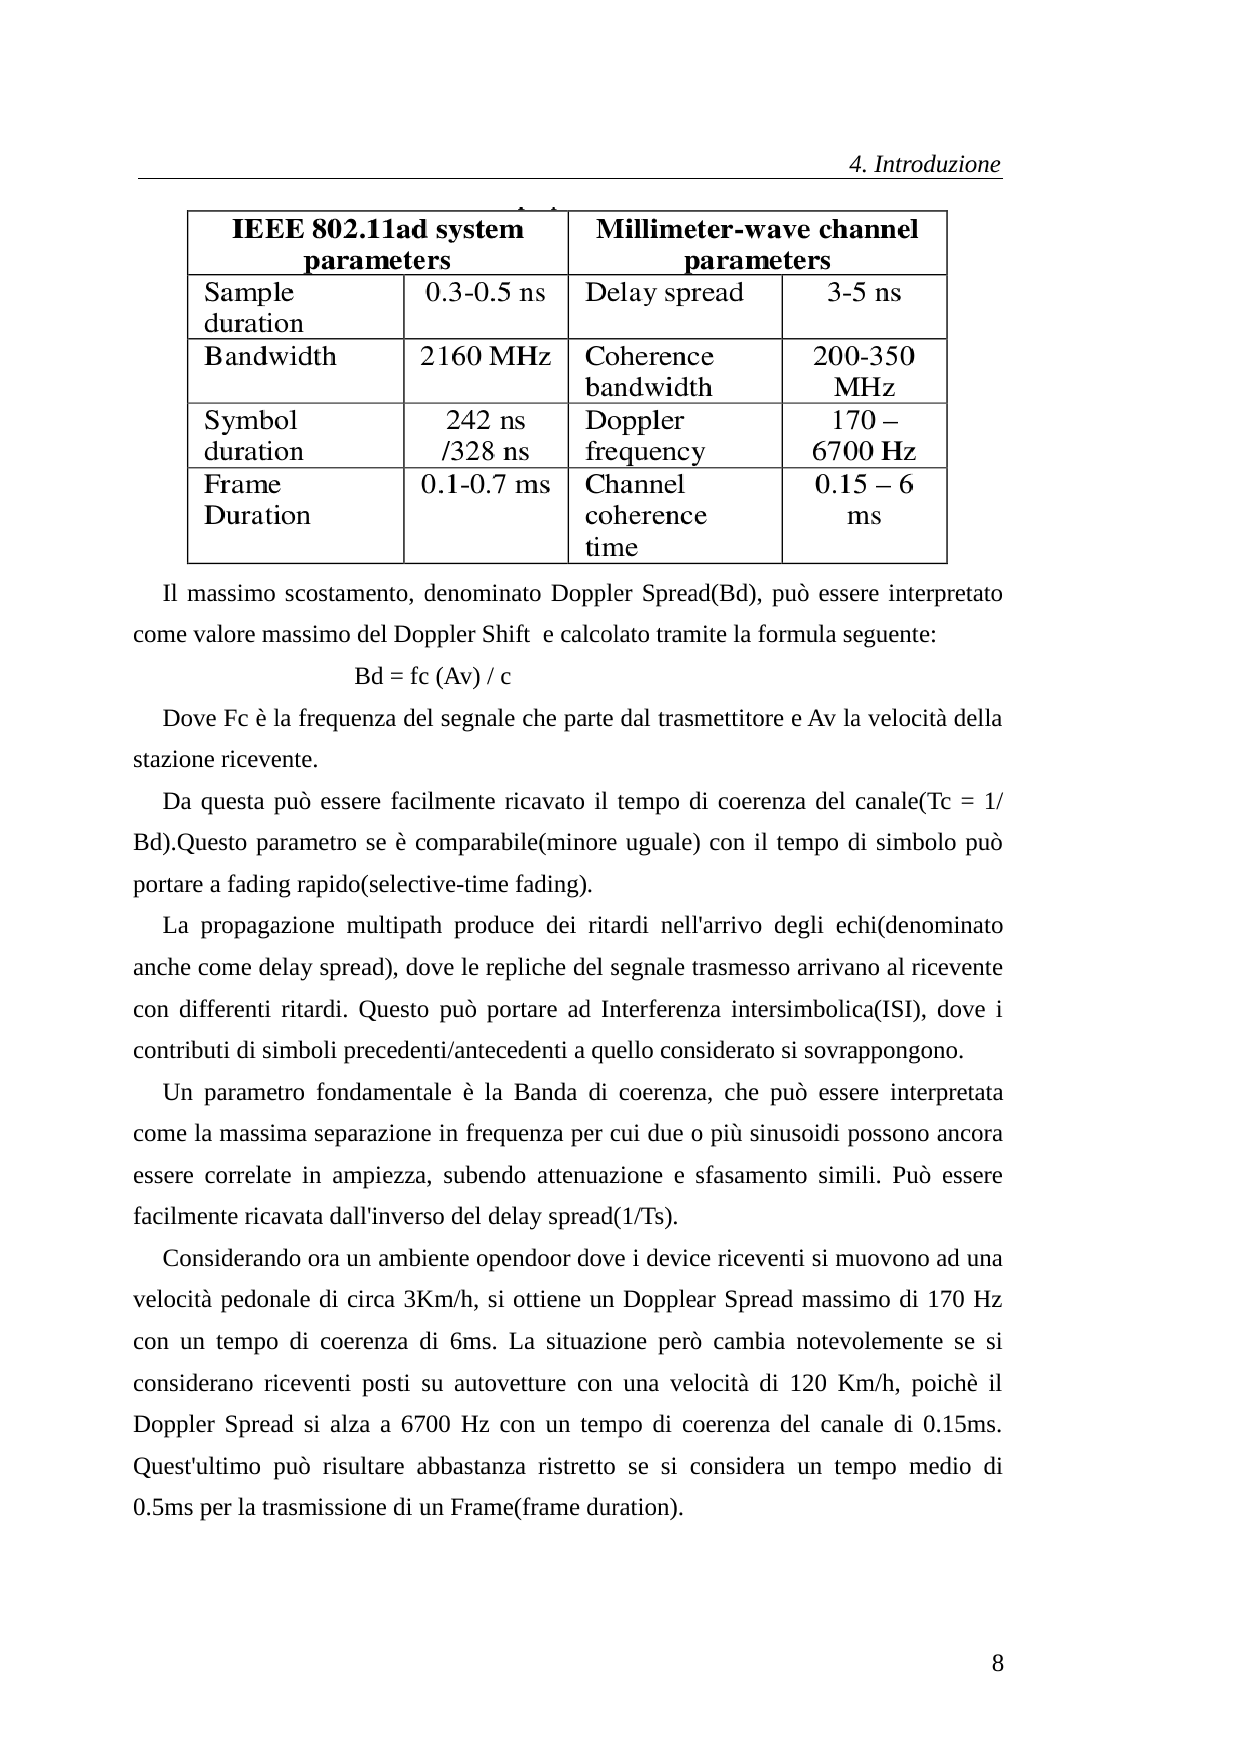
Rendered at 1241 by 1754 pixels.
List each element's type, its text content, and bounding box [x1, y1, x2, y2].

text Considerando ora un ambiente opendoor dove i device riceventi si muovono ad una velocità pedonale di circa 3Km/h, si ottiene un Dopplear Spread massimo di 170 Hz con un tempo di coerenza di 6ms. La situazione però cambia notevolemente se si considerano riceventi posti su autovetture con una velocità di 120 Km/h, poichè il Doppler Spread si alza a 6700 Hz con un tempo di coerenza del canale di 0.15ms. Quest'ultimo può risultare abbastanza ristretto se si considera un tempo medio di 0.5ms per la trasmissione di un Frame(frame duration). [133, 1244, 1004, 1521]
text Il massimo scostamento, denominato Doppler Spread(Bd), può essere interpretato come valore massimo del Doppler Shift e calcolato tramite la formula seguente: [133, 566, 1004, 648]
text La propagazione multipath produce dei ritardi nell'arrivo degli echi(denominato anche come delay spread), dove le repliche del segnale trasmesso arrivano al ricevente con differenti ritardi. Questo può portare ad Interferenza intersimbolica(ISI), dove i contributi di simboli precedenti/antecedenti a quello considerato si sovrappongono. [133, 912, 1004, 1064]
text Da questa può essere facilmente ricavato il tempo di coerenza del canale(Tc = 1/ Bd).Questo parametro se è comparabile(minore uguale) con il tempo di simbolo può portare a fading rapido(selective-time fading). [133, 787, 1004, 898]
text Un parametro fondamentale è la Banda di coerenza, che può essere interpretata come la massima separazione in frequenza per cui due o più sinusoidi possono ancora essere correlate in ampiezza, subendo attenuazione e sfasamento simili. Può essere facilmente ricavata dall'inverso del delay spread(1/Ts). [133, 1078, 1004, 1230]
text Bd = fc (Av) / c [133, 662, 1004, 690]
picture [184, 207, 953, 566]
text Dove Fc è la frequenza del segnale che parte dal trasmettitore e Av la velocità della stazione ricevente. [133, 704, 1004, 773]
